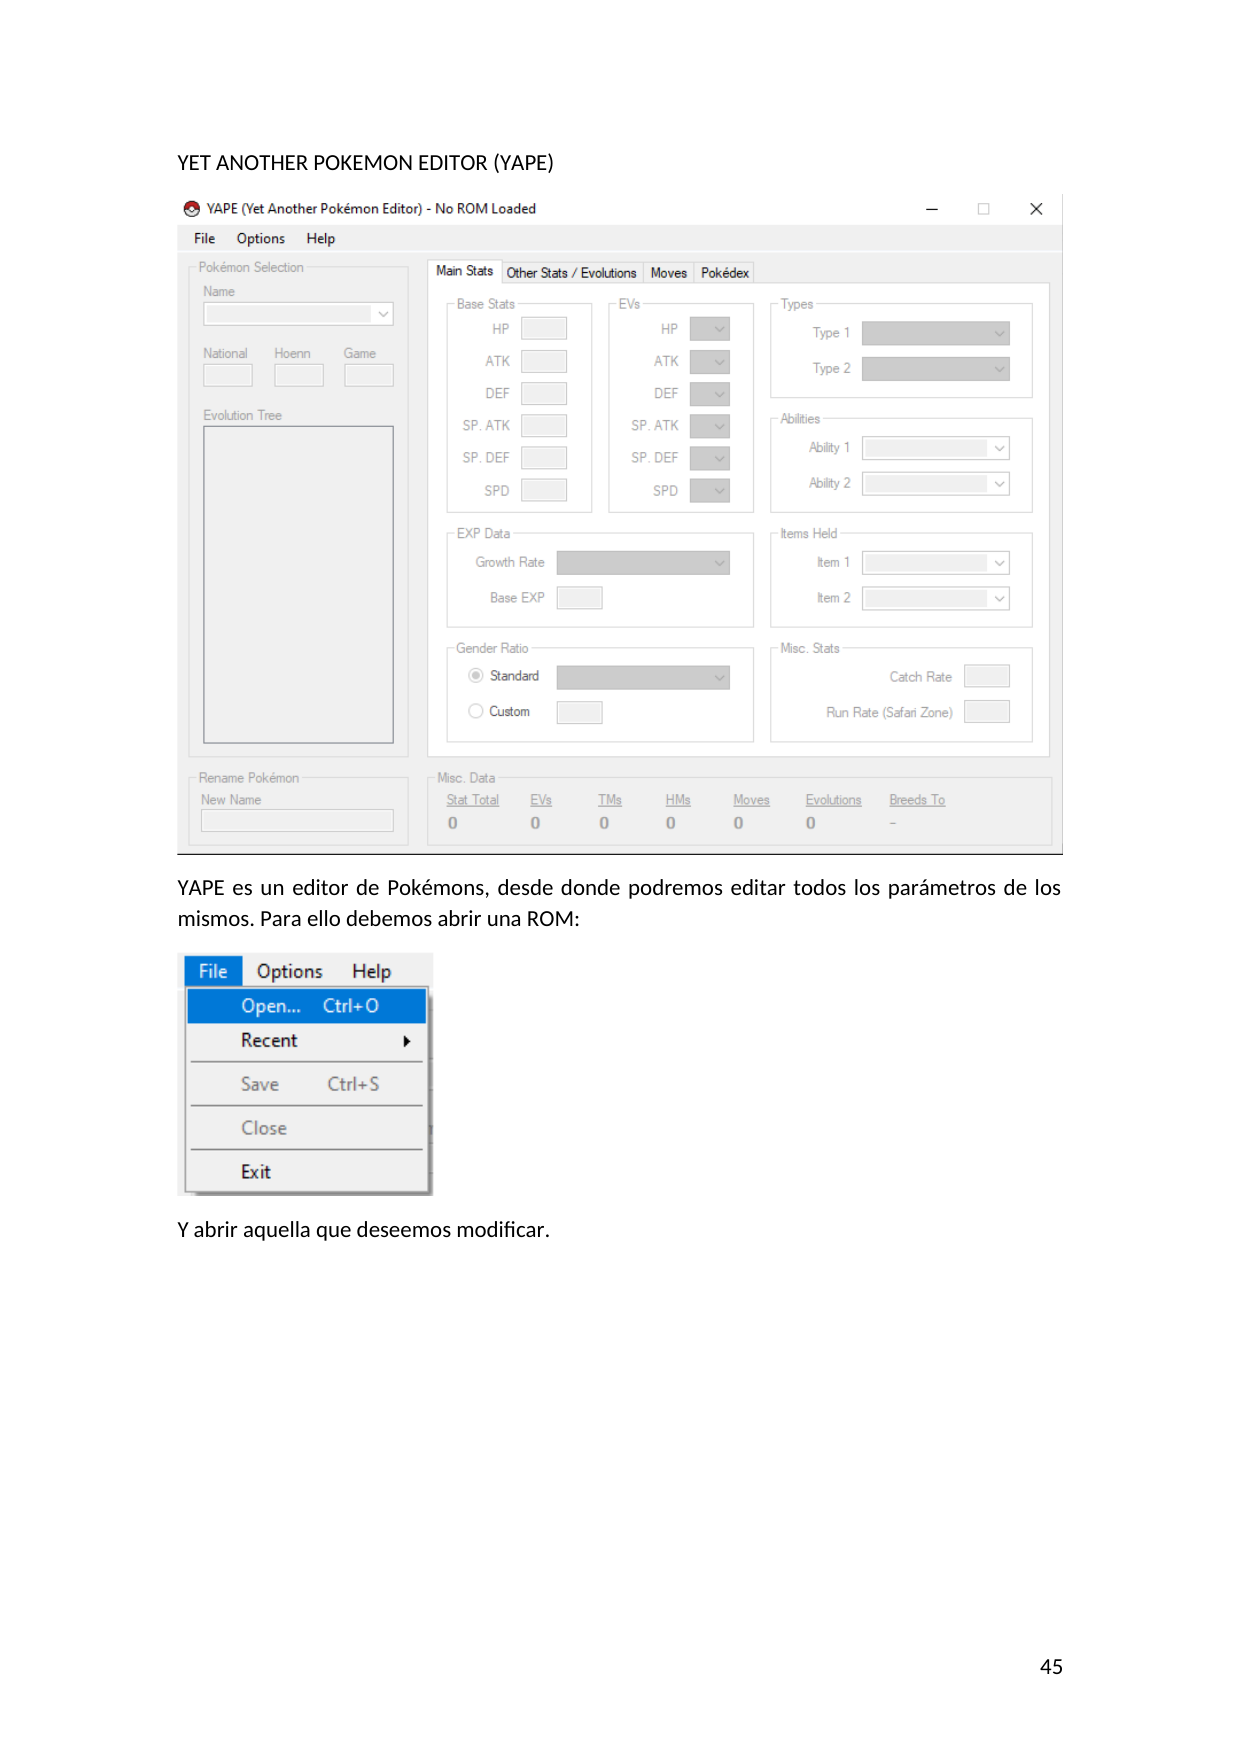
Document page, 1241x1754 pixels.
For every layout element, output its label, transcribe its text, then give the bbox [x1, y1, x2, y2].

picture [177, 194, 1063, 855]
text YET ANOTHER POKEMON EDITOR (YAPE) [177, 148, 1063, 176]
text YAPE es un editor de Pokémons, desde donde podremos editar todos los parámetros de los mismos. Para ello debemos abrir una ROM: [177, 873, 1063, 932]
text Y abrir aquella que deseemos modificar. [177, 1215, 1063, 1243]
picture [177, 950, 434, 1196]
